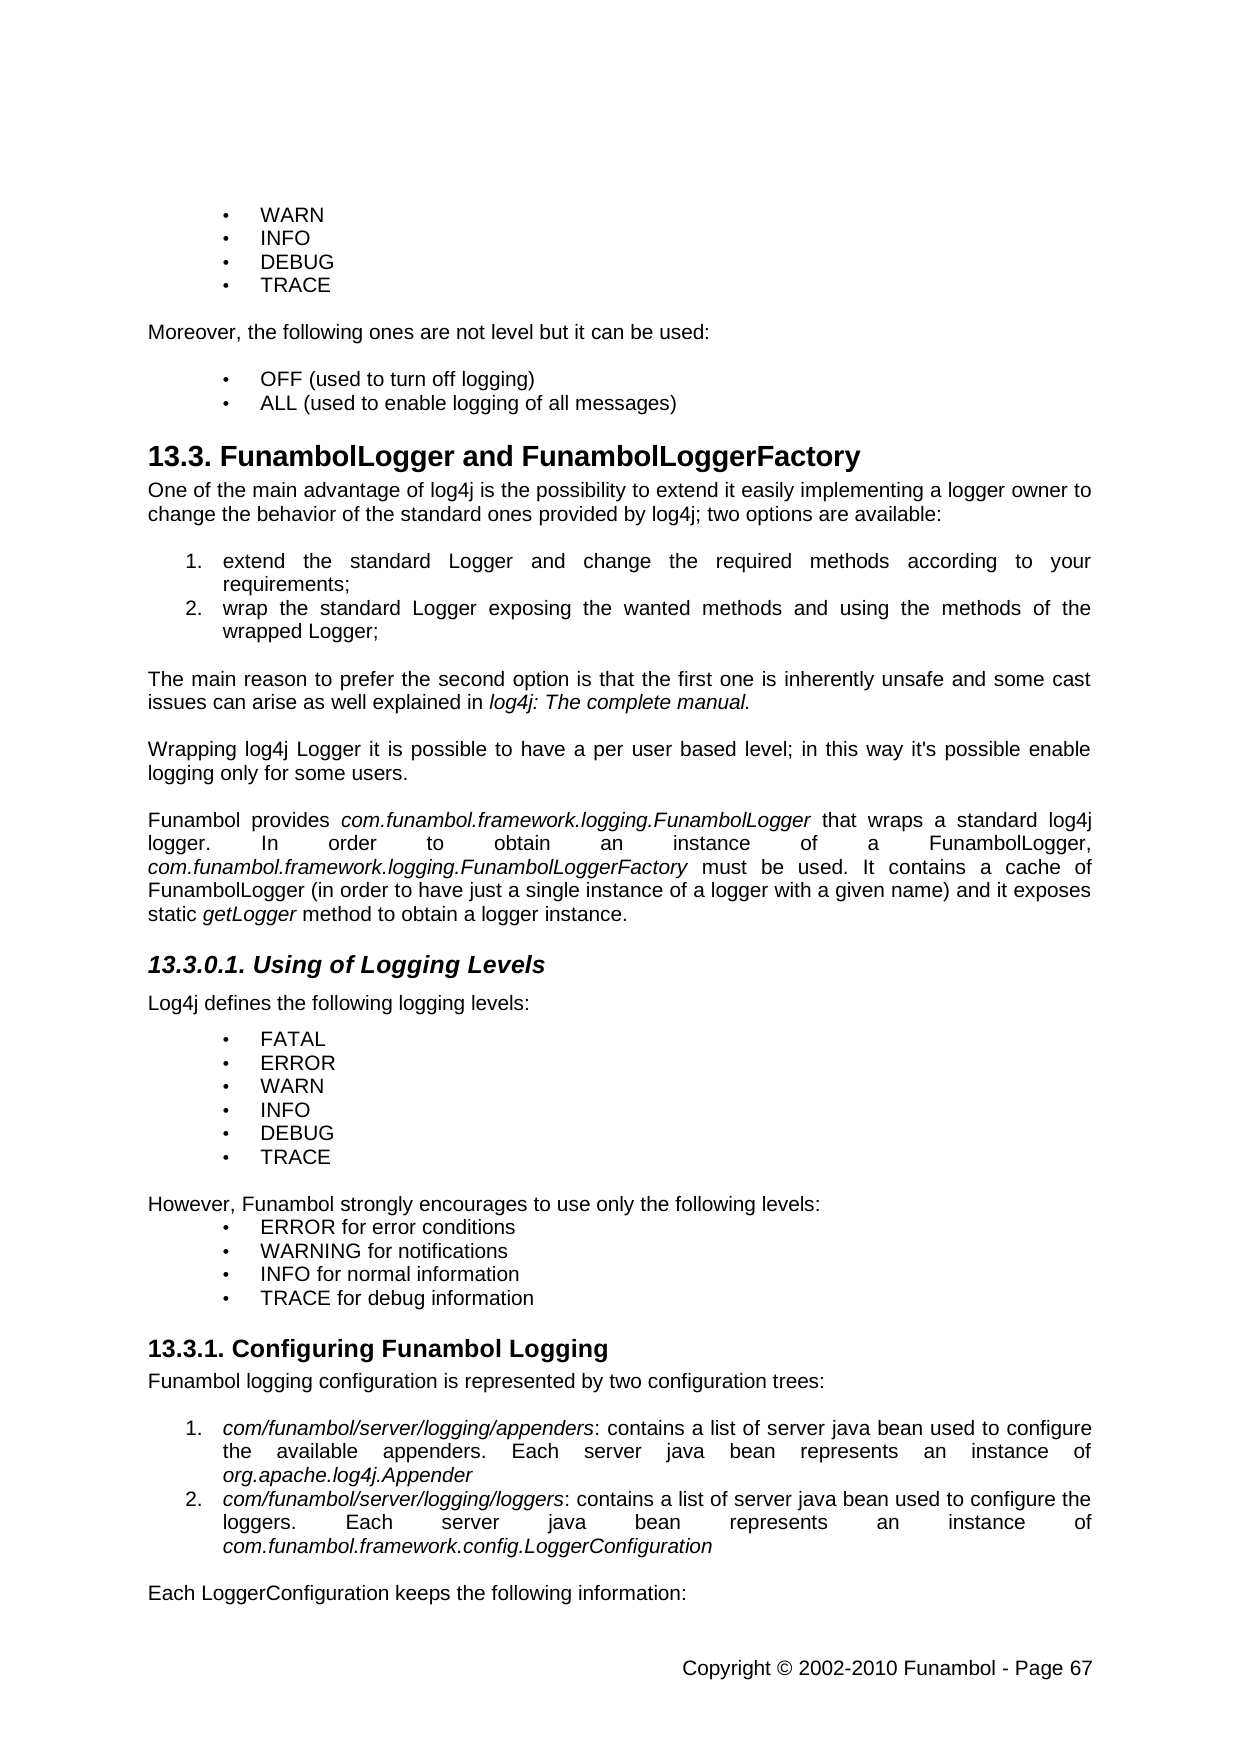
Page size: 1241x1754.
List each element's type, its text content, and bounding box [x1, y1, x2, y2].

list DEBUG [223, 250, 1092, 274]
text Funambol logging configuration is represented by two configuration trees: [148, 1369, 1092, 1393]
list ALL (used to enable logging of all messages) [223, 391, 1092, 415]
subtitle FunambolLogger and FunambolLoggerFactory [148, 440, 1092, 472]
list DEBUG [223, 1122, 1092, 1145]
text Wrapping log4j Logger it is possible to have a per user based level; in this way it's possible enable logging only for some users. [148, 738, 1092, 785]
list INFO [223, 227, 1092, 250]
list TRACE [223, 274, 1092, 297]
list extend the standard Logger and change the required methods according to your requirements; [185, 549, 1092, 596]
list INFO [223, 1098, 1092, 1122]
text Funambol provides com.funambol.framework.logging.FunambolLogger that wraps a standard log4j logger. In order to obtain an instance of a FunambolLogger, com.funambol.framework.logging.FunambolLoggerFactory must be used. It contains a cache of FunambolLogger (in order to have just a single instance of a logger with a given name) and it exposes static getLogger method to obtain a logger instance. [148, 808, 1092, 926]
text The main reason to prefer the second option is that the first one is inherently unsafe and some cast issues can arise as well explained in log4j: The complete manual. [148, 667, 1092, 714]
subtitle Configuring Funambol Logging [148, 1335, 1092, 1363]
list com/funambol/server/logging/loggers: contains a list of server java bean used to configure the loggers. Each server java bean represents an instance of com.funambol.framework.config.LoggerConfiguration [185, 1487, 1092, 1558]
list wrap the standard Logger exposing the wanted methods and using the methods of the wrapped Logger; [185, 596, 1092, 643]
list WARNING for notifications [223, 1239, 1092, 1263]
list TRACE for debug information [223, 1286, 1092, 1310]
list ERROR [223, 1051, 1092, 1074]
text Log4j defines the following logging levels: [148, 991, 1092, 1015]
list WARN [223, 203, 1092, 227]
list FATAL [223, 1027, 1092, 1051]
list OFF (used to turn off logging) [223, 368, 1092, 391]
list INFO for normal information [223, 1263, 1092, 1286]
text Moreover, the following ones are not level but it can be used: [148, 321, 1092, 344]
list WARN [223, 1074, 1092, 1098]
text One of the main advantage of log4j is the possibility to extend it easily implementing a logger owner to change the behavior of the standard ones provided by log4j; two options are available: [148, 479, 1092, 526]
list TRACE [223, 1145, 1092, 1169]
text Each LoggerConfiguration keeps the following information: [148, 1581, 1092, 1605]
text However, Funambol strongly encourages to use only the following levels: [148, 1192, 1092, 1216]
list ERROR for error conditions [223, 1216, 1092, 1239]
list com/funambol/server/logging/appenders: contains a list of server java bean used to configure the available appenders. Each server java bean represents an instance of org.apache.log4j.Appender [185, 1416, 1092, 1487]
subtitle Using of Logging Levels [148, 951, 1092, 979]
